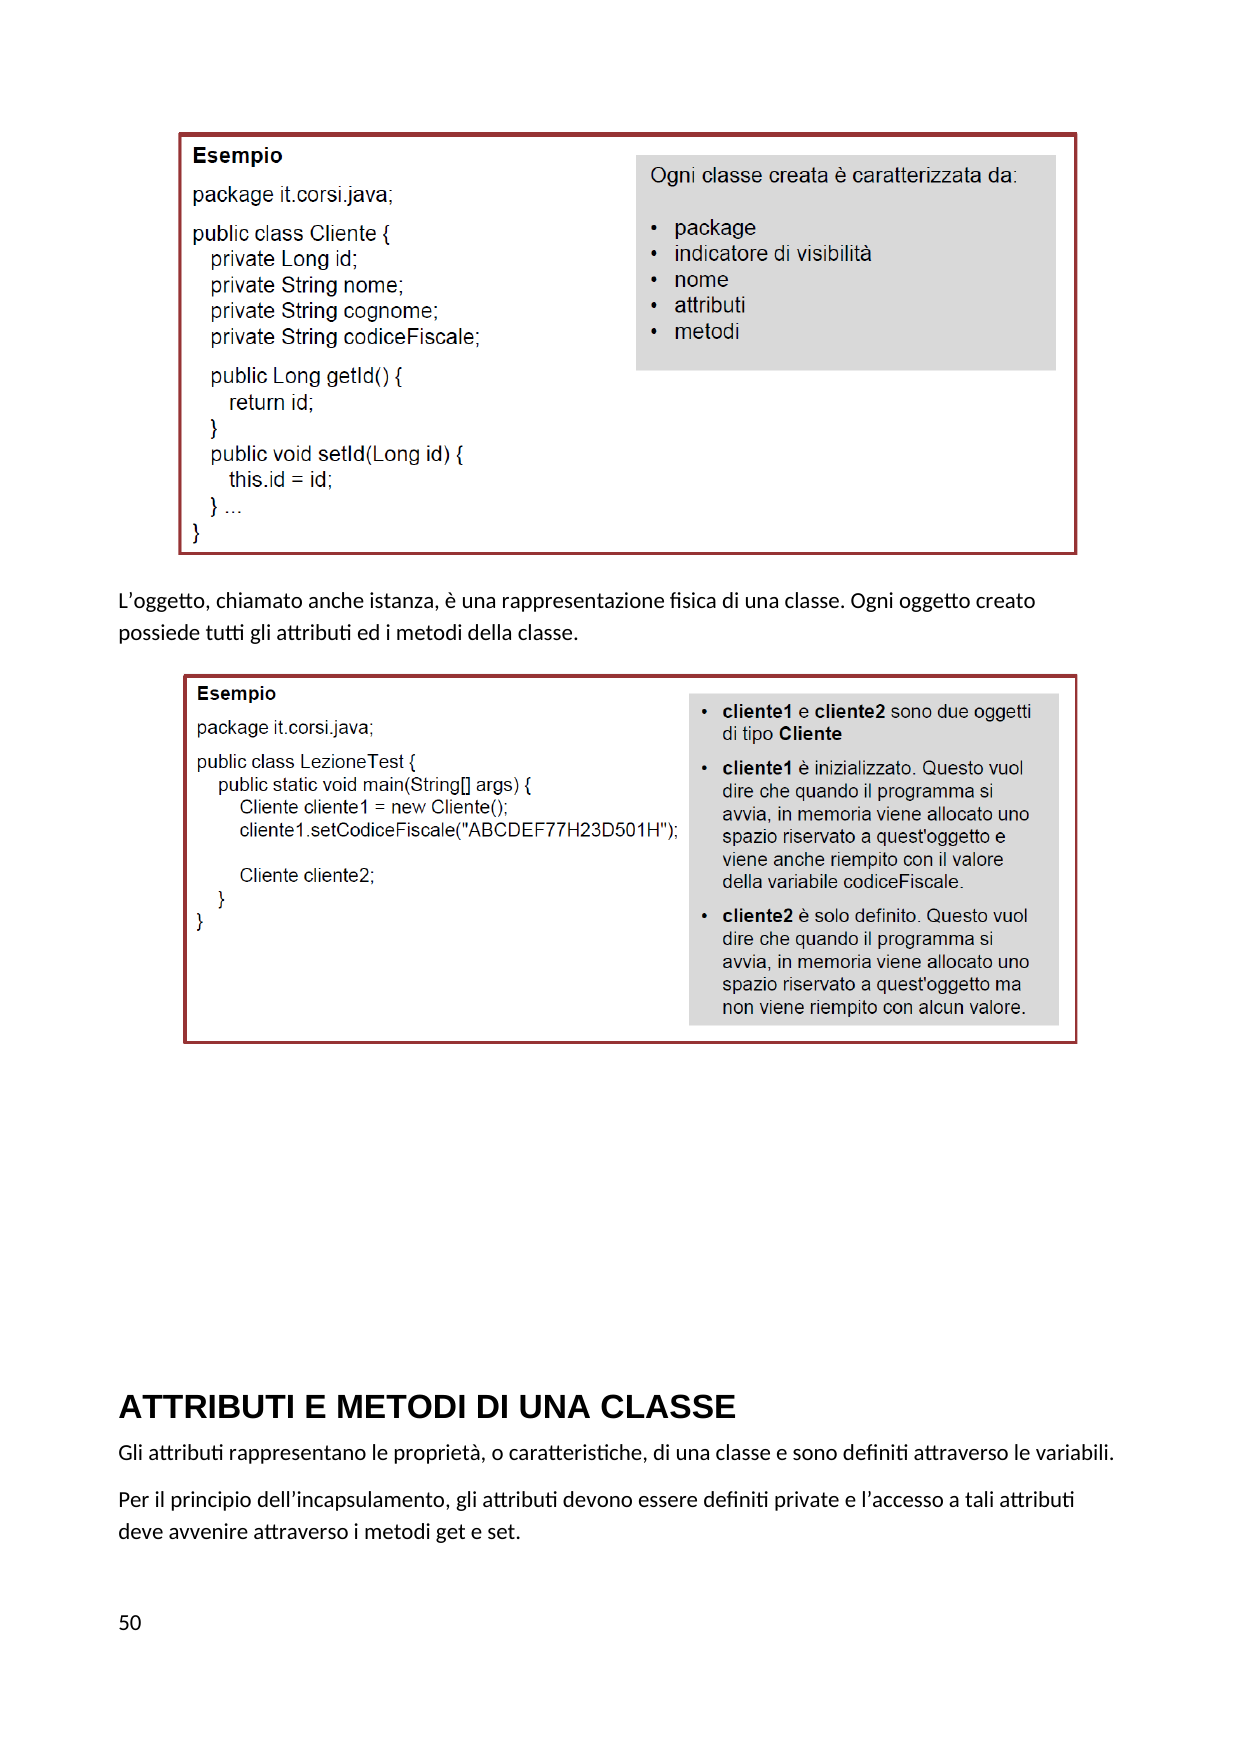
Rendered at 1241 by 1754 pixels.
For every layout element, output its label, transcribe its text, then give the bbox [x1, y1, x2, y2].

text Per il principio dell’incapsulamento, gli attributi devono essere definiti private e l’accesso a tali attributi deve avvenire attraverso i metodi get e set. [118, 1485, 1122, 1545]
text L’oggetto, chiamato anche istanza, è una rappresentazione fisica di una classe. Ogni oggetto creato possiede tutti gli attributi ed i metodi della classe. [118, 586, 1122, 646]
subtitle ATTRIBUTI E METODI DI UNA CLASSE [118, 1387, 1122, 1426]
text Gli attributi rappresentano le proprietà, o caratteristiche, di una classe e sono definiti attraverso le variabili. [118, 1438, 1122, 1466]
picture [178, 132, 1078, 555]
picture [182, 673, 1078, 1044]
